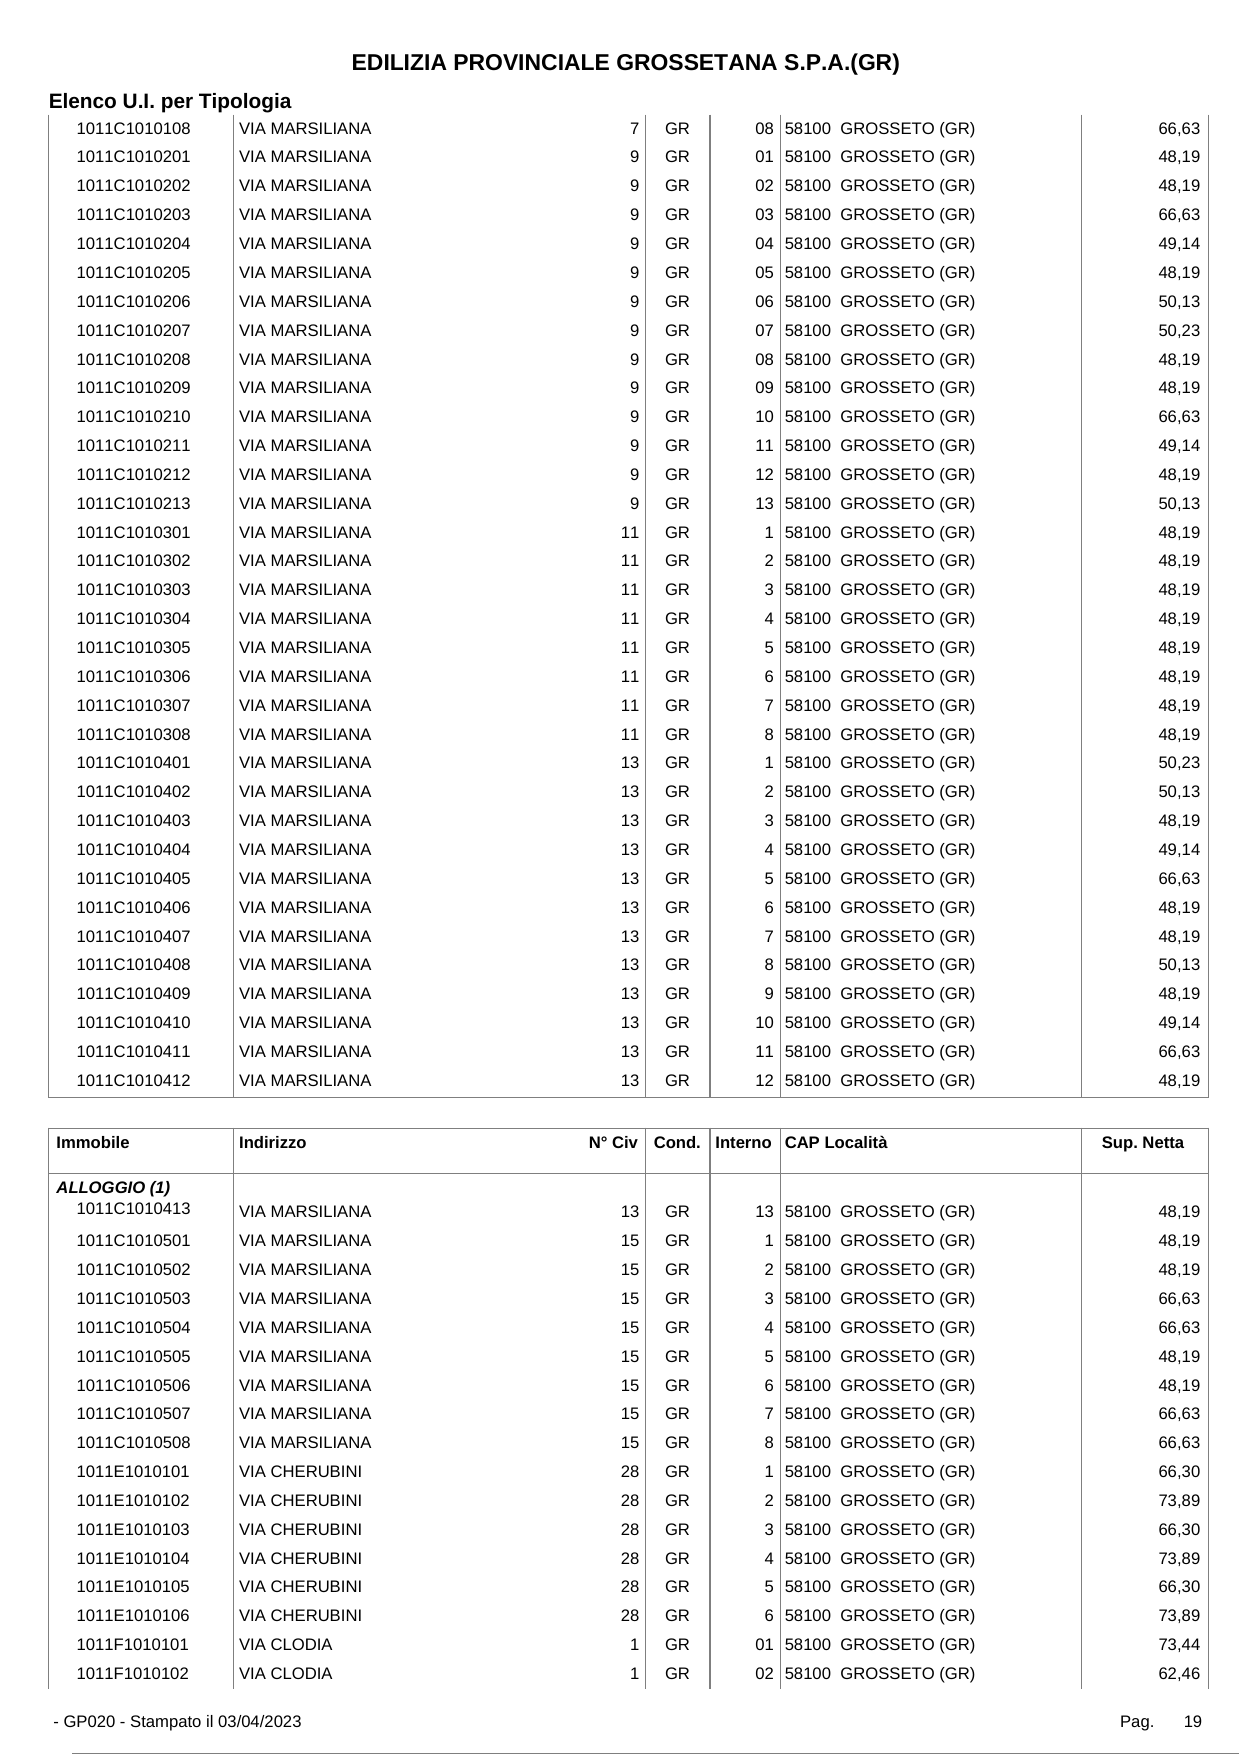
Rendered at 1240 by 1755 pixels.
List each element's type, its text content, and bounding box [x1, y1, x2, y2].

table_header Sup. Netta [1082, 1129, 1208, 1173]
table_cell 1011C1010308 [49, 720, 233, 749]
table_cell 48,19 [1082, 547, 1208, 576]
table_cell VIA MARSILIANA [234, 172, 588, 201]
table_header Cond. [646, 1129, 709, 1173]
table_cell 1 [589, 1631, 645, 1660]
table_cell 13 [589, 1067, 645, 1097]
table_cell GR [646, 259, 709, 288]
table_cell 11 [589, 576, 645, 605]
table_cell VIA CLODIA [234, 1631, 588, 1660]
table_cell GR [646, 951, 709, 980]
table_cell 58100 GROSSETO (GR) [781, 1009, 1081, 1038]
table_cell VIA MARSILIANA [234, 634, 588, 663]
table_cell GR [646, 201, 709, 230]
table_cell 1011C1010404 [49, 836, 233, 865]
table_cell 1011C1010210 [49, 403, 233, 432]
table_cell 58100 GROSSETO (GR) [781, 951, 1081, 980]
table_cell VIA MARSILIANA [234, 807, 588, 836]
table_cell 6 [711, 1371, 780, 1400]
table_cell 58100 GROSSETO (GR) [781, 1227, 1081, 1256]
table_cell 62,46 [1082, 1660, 1208, 1689]
table_cell 48,19 [1082, 634, 1208, 663]
table_header Interno [711, 1129, 780, 1173]
table_cell 58100 GROSSETO (GR) [781, 1602, 1081, 1631]
table_cell 9 [589, 172, 645, 201]
table_cell 03 [711, 201, 780, 230]
table_cell 1011C1010108 [49, 115, 233, 143]
table_cell ALLOGGIO (1) 1011C1010413 [49, 1174, 233, 1227]
table_cell 1011C1010303 [49, 576, 233, 605]
table_cell GR [646, 432, 709, 461]
table_cell VIA MARSILIANA [234, 1314, 588, 1342]
table_cell 1011C1010208 [49, 345, 233, 374]
table_cell 48,19 [1082, 345, 1208, 374]
table_cell VIA MARSILIANA [234, 1285, 588, 1314]
table_cell 4 [711, 1314, 780, 1342]
table_cell 5 [711, 865, 780, 893]
table_cell GR [646, 1256, 709, 1285]
table_cell VIA CHERUBINI [234, 1487, 588, 1516]
table_cell 48,19 [1082, 143, 1208, 172]
table_cell 1011C1010508 [49, 1429, 233, 1458]
table_cell 58100 GROSSETO (GR) [781, 1487, 1081, 1516]
table_cell 48,19 [1082, 980, 1208, 1009]
table_cell 1011F1010102 [49, 1660, 233, 1689]
table_cell 49,14 [1082, 1009, 1208, 1038]
table_cell 58100 GROSSETO (GR) [781, 345, 1081, 374]
table_cell GR [646, 172, 709, 201]
table_cell 48,19 [1082, 692, 1208, 720]
table_cell 1011C1010403 [49, 807, 233, 836]
table_cell 58100 GROSSETO (GR) [781, 1067, 1081, 1097]
table_cell 50,23 [1082, 316, 1208, 345]
table_cell 3 [711, 576, 780, 605]
table_cell 1011C1010506 [49, 1371, 233, 1400]
table_cell 58100 GROSSETO (GR) [781, 374, 1081, 403]
table_cell 15 [589, 1314, 645, 1342]
table_cell VIA MARSILIANA [234, 865, 588, 893]
table_cell VIA MARSILIANA [234, 432, 588, 461]
table_cell 1011E1010101 [49, 1458, 233, 1487]
table_cell 9 [589, 403, 645, 432]
table_cell 66,63 [1082, 201, 1208, 230]
table_cell GR [646, 1038, 709, 1067]
table_cell 58100 GROSSETO (GR) [781, 865, 1081, 893]
table_cell VIA CHERUBINI [234, 1458, 588, 1487]
table_cell 13 [711, 490, 780, 518]
table_cell GR [646, 778, 709, 807]
table_cell 1011C1010502 [49, 1256, 233, 1285]
table_cell 1011C1010412 [49, 1067, 233, 1097]
table_cell 48,19 [1082, 259, 1208, 288]
table_cell VIA MARSILIANA [234, 490, 588, 518]
table_cell 15 [589, 1256, 645, 1285]
table_cell GR [646, 115, 709, 143]
table_cell 48,19 [1082, 807, 1208, 836]
table_cell 48,19 [1082, 1174, 1208, 1227]
table_cell 49,14 [1082, 836, 1208, 865]
table_cell VIA MARSILIANA [234, 1343, 588, 1371]
table_cell 6 [711, 1602, 780, 1631]
table_cell 9 [589, 461, 645, 489]
table_cell 1011C1010505 [49, 1343, 233, 1371]
table_cell 7 [711, 1400, 780, 1429]
table_cell 66,63 [1082, 1314, 1208, 1342]
table_cell 48,19 [1082, 923, 1208, 951]
table_cell VIA MARSILIANA [234, 836, 588, 865]
table_cell 1011E1010105 [49, 1573, 233, 1602]
table_cell 11 [589, 692, 645, 720]
table_cell GR [646, 345, 709, 374]
table_cell 58100 GROSSETO (GR) [781, 980, 1081, 1009]
table_cell GR [646, 519, 709, 547]
table_cell 48,19 [1082, 172, 1208, 201]
table_cell 1011C1010207 [49, 316, 233, 345]
table_cell VIA MARSILIANA [234, 1400, 588, 1429]
table_cell 73,89 [1082, 1602, 1208, 1631]
table_cell 1011C1010211 [49, 432, 233, 461]
table_cell 58100 GROSSETO (GR) [781, 634, 1081, 663]
table_cell 58100 GROSSETO (GR) [781, 692, 1081, 720]
table_cell VIA MARSILIANA [234, 749, 588, 778]
table_cell VIA CHERUBINI [234, 1602, 588, 1631]
table_cell GR [646, 663, 709, 692]
table_cell 15 [589, 1371, 645, 1400]
table_cell 58100 GROSSETO (GR) [781, 720, 1081, 749]
table_cell 9 [589, 316, 645, 345]
table_cell 2 [711, 778, 780, 807]
table_cell 13 [589, 951, 645, 980]
table_cell 58100 GROSSETO (GR) [781, 461, 1081, 489]
table_cell GR [646, 547, 709, 576]
table_cell 48,19 [1082, 663, 1208, 692]
table_cell 13 [589, 836, 645, 865]
table_cell 01 [711, 143, 780, 172]
table_cell 1011C1010507 [49, 1400, 233, 1429]
table_cell 58100 GROSSETO (GR) [781, 807, 1081, 836]
table_cell 1011C1010209 [49, 374, 233, 403]
table_cell 58100 GROSSETO (GR) [781, 1314, 1081, 1342]
table_cell 1011C1010206 [49, 288, 233, 316]
table_cell VIA MARSILIANA [234, 894, 588, 922]
table_cell 49,14 [1082, 432, 1208, 461]
table_cell 1011C1010405 [49, 865, 233, 893]
table_cell 11 [711, 1038, 780, 1067]
table_cell VIA MARSILIANA [234, 201, 588, 230]
table_cell GR [646, 1400, 709, 1429]
table_cell 11 [589, 634, 645, 663]
table_cell 1011C1010504 [49, 1314, 233, 1342]
table_cell 58100 GROSSETO (GR) [781, 403, 1081, 432]
table_cell 58100 GROSSETO (GR) [781, 1429, 1081, 1458]
table_cell VIA MARSILIANA [234, 143, 588, 172]
table_cell 58100 GROSSETO (GR) [781, 1256, 1081, 1285]
table_cell 28 [589, 1573, 645, 1602]
table_cell VIA MARSILIANA [234, 576, 588, 605]
table_cell 58100 GROSSETO (GR) [781, 432, 1081, 461]
table_cell 1011C1010304 [49, 605, 233, 634]
table_cell 1011E1010103 [49, 1516, 233, 1544]
table_cell GR [646, 865, 709, 893]
table_cell VIA CHERUBINI [234, 1573, 588, 1602]
table_cell GR [646, 1516, 709, 1544]
table_cell 08 [711, 115, 780, 143]
table_cell 58100 GROSSETO (GR) [781, 1038, 1081, 1067]
table_cell 2 [711, 1256, 780, 1285]
table_cell 58100 GROSSETO (GR) [781, 288, 1081, 316]
table_cell 48,19 [1082, 1067, 1208, 1097]
table_cell 11 [589, 720, 645, 749]
table_cell 58100 GROSSETO (GR) [781, 1343, 1081, 1371]
table_cell 73,44 [1082, 1631, 1208, 1660]
table_cell 28 [589, 1458, 645, 1487]
table_cell VIA MARSILIANA [234, 1227, 588, 1256]
table_cell VIA CHERUBINI [234, 1516, 588, 1544]
table_cell GR [646, 692, 709, 720]
table_cell 58100 GROSSETO (GR) [781, 316, 1081, 345]
table_cell 1011E1010102 [49, 1487, 233, 1516]
table_cell 4 [711, 1545, 780, 1573]
table_cell VIA MARSILIANA [234, 1174, 588, 1227]
table_cell GR [646, 1314, 709, 1342]
table_cell VIA MARSILIANA [234, 980, 588, 1009]
table_cell 1011C1010406 [49, 894, 233, 922]
table_cell 15 [589, 1285, 645, 1314]
table_cell 1 [711, 749, 780, 778]
table_cell 9 [589, 432, 645, 461]
table_cell 8 [711, 951, 780, 980]
table_cell 58100 GROSSETO (GR) [781, 1174, 1081, 1227]
table_cell 48,19 [1082, 720, 1208, 749]
table_cell 66,63 [1082, 1285, 1208, 1314]
table_header CAP Località [781, 1129, 1081, 1173]
table_cell 1 [711, 519, 780, 547]
table_cell 13 [589, 980, 645, 1009]
table_cell 50,13 [1082, 288, 1208, 316]
table_cell VIA MARSILIANA [234, 403, 588, 432]
table_cell GR [646, 403, 709, 432]
table_cell 07 [711, 316, 780, 345]
table_cell 9 [589, 345, 645, 374]
table_cell VIA MARSILIANA [234, 663, 588, 692]
table_cell 11 [589, 605, 645, 634]
table_cell 1011C1010501 [49, 1227, 233, 1256]
table_cell 58100 GROSSETO (GR) [781, 749, 1081, 778]
table_cell 58100 GROSSETO (GR) [781, 519, 1081, 547]
table_cell 7 [711, 692, 780, 720]
table_cell GR [646, 1009, 709, 1038]
table_cell 48,19 [1082, 1371, 1208, 1400]
table_cell 1011C1010302 [49, 547, 233, 576]
table_cell 1011C1010407 [49, 923, 233, 951]
table_cell 8 [711, 1429, 780, 1458]
table_cell GR [646, 720, 709, 749]
table_cell 58100 GROSSETO (GR) [781, 1631, 1081, 1660]
table_cell 73,89 [1082, 1487, 1208, 1516]
table_cell VIA MARSILIANA [234, 1067, 588, 1097]
table_cell 1011C1010205 [49, 259, 233, 288]
table_cell 1011C1010402 [49, 778, 233, 807]
table_cell 8 [711, 720, 780, 749]
table_cell 48,19 [1082, 461, 1208, 489]
table_cell 58100 GROSSETO (GR) [781, 1660, 1081, 1689]
table_cell VIA CHERUBINI [234, 1545, 588, 1573]
table_cell GR [646, 490, 709, 518]
table_cell 1011C1010401 [49, 749, 233, 778]
table_cell 66,30 [1082, 1516, 1208, 1544]
table_cell 7 [589, 115, 645, 143]
table_cell 1011C1010305 [49, 634, 233, 663]
table_cell GR [646, 980, 709, 1009]
table_cell GR [646, 1631, 709, 1660]
table_cell 58100 GROSSETO (GR) [781, 836, 1081, 865]
table_cell 12 [711, 1067, 780, 1097]
table_cell 58100 GROSSETO (GR) [781, 576, 1081, 605]
table_cell 15 [589, 1343, 645, 1371]
table_cell 58100 GROSSETO (GR) [781, 1545, 1081, 1573]
table_cell 4 [711, 836, 780, 865]
table_cell 58100 GROSSETO (GR) [781, 1573, 1081, 1602]
table_cell 11 [711, 432, 780, 461]
table_cell GR [646, 923, 709, 951]
table_cell 58100 GROSSETO (GR) [781, 172, 1081, 201]
table_cell 48,19 [1082, 1256, 1208, 1285]
table_cell 06 [711, 288, 780, 316]
table_cell VIA MARSILIANA [234, 1429, 588, 1458]
table_cell 58100 GROSSETO (GR) [781, 201, 1081, 230]
table_cell VIA MARSILIANA [234, 547, 588, 576]
table_cell 13 [589, 865, 645, 893]
table_cell 1011E1010106 [49, 1602, 233, 1631]
table_cell 5 [711, 1573, 780, 1602]
table_cell 4 [711, 605, 780, 634]
table_cell 13 [711, 1174, 780, 1227]
table_cell 58100 GROSSETO (GR) [781, 1458, 1081, 1487]
table_cell GR [646, 374, 709, 403]
table_cell GR [646, 1573, 709, 1602]
table_cell GR [646, 1343, 709, 1371]
table_cell GR [646, 634, 709, 663]
table_cell 58100 GROSSETO (GR) [781, 259, 1081, 288]
table_cell 1011C1010411 [49, 1038, 233, 1067]
table_cell GR [646, 894, 709, 922]
table_cell 13 [589, 894, 645, 922]
table_cell 1011C1010204 [49, 230, 233, 259]
table_cell 48,19 [1082, 1227, 1208, 1256]
table_cell GR [646, 1067, 709, 1097]
table_cell 58100 GROSSETO (GR) [781, 547, 1081, 576]
table_cell 58100 GROSSETO (GR) [781, 1285, 1081, 1314]
table_cell 01 [711, 1631, 780, 1660]
table_cell 48,19 [1082, 576, 1208, 605]
table_cell 2 [711, 1487, 780, 1516]
table_cell 58100 GROSSETO (GR) [781, 230, 1081, 259]
table_cell 1011C1010213 [49, 490, 233, 518]
table_cell 10 [711, 1009, 780, 1038]
table_cell 50,13 [1082, 951, 1208, 980]
table_cell 28 [589, 1602, 645, 1631]
table_cell 08 [711, 345, 780, 374]
table_header Indirizzo [234, 1129, 588, 1173]
table_cell 58100 GROSSETO (GR) [781, 663, 1081, 692]
table_cell VIA MARSILIANA [234, 316, 588, 345]
table_cell 9 [589, 374, 645, 403]
table_cell 28 [589, 1545, 645, 1573]
table_cell GR [646, 1660, 709, 1689]
table_cell 58100 GROSSETO (GR) [781, 490, 1081, 518]
table_cell VIA MARSILIANA [234, 720, 588, 749]
table_cell 1011C1010201 [49, 143, 233, 172]
table_cell 1011C1010203 [49, 201, 233, 230]
table_cell 9 [589, 259, 645, 288]
table_cell 50,13 [1082, 490, 1208, 518]
table_cell 9 [589, 490, 645, 518]
table_cell 2 [711, 547, 780, 576]
table_cell 13 [589, 749, 645, 778]
table_cell 48,19 [1082, 605, 1208, 634]
table_cell 05 [711, 259, 780, 288]
table_cell 58100 GROSSETO (GR) [781, 605, 1081, 634]
table_cell 58100 GROSSETO (GR) [781, 778, 1081, 807]
table_cell GR [646, 807, 709, 836]
table_cell VIA CLODIA [234, 1660, 588, 1689]
table_cell 13 [589, 1038, 645, 1067]
table_cell 9 [589, 201, 645, 230]
table_cell 66,30 [1082, 1458, 1208, 1487]
table_cell 66,30 [1082, 1573, 1208, 1602]
table_cell 49,14 [1082, 230, 1208, 259]
table_cell 13 [589, 923, 645, 951]
table_cell 02 [711, 1660, 780, 1689]
table_cell 66,63 [1082, 865, 1208, 893]
table_cell VIA MARSILIANA [234, 1256, 588, 1285]
table_cell 58100 GROSSETO (GR) [781, 923, 1081, 951]
table_cell 3 [711, 1516, 780, 1544]
table_cell 58100 GROSSETO (GR) [781, 1516, 1081, 1544]
table_cell 04 [711, 230, 780, 259]
table_cell 66,63 [1082, 1400, 1208, 1429]
table_header N° Civ [589, 1129, 645, 1173]
table_cell 3 [711, 1285, 780, 1314]
table_cell VIA MARSILIANA [234, 692, 588, 720]
table_cell 9 [711, 980, 780, 1009]
table_cell VIA MARSILIANA [234, 778, 588, 807]
table_cell GR [646, 1285, 709, 1314]
table_header Immobile [49, 1129, 233, 1173]
table_cell VIA MARSILIANA [234, 951, 588, 980]
table_cell 11 [589, 547, 645, 576]
table_cell 3 [711, 807, 780, 836]
table_cell 48,19 [1082, 894, 1208, 922]
table_cell 1011C1010202 [49, 172, 233, 201]
table_cell 7 [711, 923, 780, 951]
table_cell 5 [711, 634, 780, 663]
table_cell 73,89 [1082, 1545, 1208, 1573]
table_cell VIA MARSILIANA [234, 519, 588, 547]
table_cell 66,63 [1082, 115, 1208, 143]
table_cell 10 [711, 403, 780, 432]
table_cell 15 [589, 1429, 645, 1458]
table_cell GR [646, 1487, 709, 1516]
table_cell 9 [589, 288, 645, 316]
table_cell VIA MARSILIANA [234, 345, 588, 374]
table_cell 13 [589, 1009, 645, 1038]
table_cell 1011C1010410 [49, 1009, 233, 1038]
table_cell 50,13 [1082, 778, 1208, 807]
table_cell 58100 GROSSETO (GR) [781, 1400, 1081, 1429]
table_cell VIA MARSILIANA [234, 230, 588, 259]
table_cell VIA MARSILIANA [234, 288, 588, 316]
table_cell GR [646, 1227, 709, 1256]
table_cell 6 [711, 663, 780, 692]
table_cell 1 [589, 1660, 645, 1689]
table_cell GR [646, 288, 709, 316]
table_cell 48,19 [1082, 374, 1208, 403]
table_cell 1 [711, 1227, 780, 1256]
table_cell 9 [589, 143, 645, 172]
table_cell 1011C1010409 [49, 980, 233, 1009]
table_cell VIA MARSILIANA [234, 115, 588, 143]
table_cell GR [646, 1602, 709, 1631]
table_cell 1011E1010104 [49, 1545, 233, 1573]
table_cell 1011C1010301 [49, 519, 233, 547]
table_cell 11 [589, 663, 645, 692]
table_cell VIA MARSILIANA [234, 1038, 588, 1067]
table_cell 13 [589, 778, 645, 807]
table_cell 1011F1010101 [49, 1631, 233, 1660]
table_cell GR [646, 605, 709, 634]
table_cell 66,63 [1082, 403, 1208, 432]
table_cell 5 [711, 1343, 780, 1371]
table_cell GR [646, 316, 709, 345]
table_cell 58100 GROSSETO (GR) [781, 1371, 1081, 1400]
table_cell VIA MARSILIANA [234, 1371, 588, 1400]
table_cell GR [646, 461, 709, 489]
table_cell 15 [589, 1227, 645, 1256]
table_cell GR [646, 749, 709, 778]
table_cell GR [646, 576, 709, 605]
table_cell VIA MARSILIANA [234, 923, 588, 951]
table_cell 50,23 [1082, 749, 1208, 778]
table_cell 13 [589, 807, 645, 836]
table_cell 15 [589, 1400, 645, 1429]
table_cell GR [646, 1429, 709, 1458]
table_cell GR [646, 1458, 709, 1487]
table_cell 58100 GROSSETO (GR) [781, 143, 1081, 172]
table_cell 66,63 [1082, 1429, 1208, 1458]
table_cell GR [646, 836, 709, 865]
table_cell 58100 GROSSETO (GR) [781, 115, 1081, 143]
table_cell VIA MARSILIANA [234, 259, 588, 288]
table_cell 13 [589, 1174, 645, 1227]
table_cell 1011C1010408 [49, 951, 233, 980]
table_cell 1011C1010503 [49, 1285, 233, 1314]
table_cell VIA MARSILIANA [234, 461, 588, 489]
table_cell 6 [711, 894, 780, 922]
table_cell 12 [711, 461, 780, 489]
table_cell GR [646, 1371, 709, 1400]
table_cell 28 [589, 1516, 645, 1544]
table_cell 1 [711, 1458, 780, 1487]
table_cell 58100 GROSSETO (GR) [781, 894, 1081, 922]
table_cell 11 [589, 519, 645, 547]
table_cell 02 [711, 172, 780, 201]
table_cell GR [646, 230, 709, 259]
table_cell 09 [711, 374, 780, 403]
table_cell 1011C1010307 [49, 692, 233, 720]
table_cell 1011C1010306 [49, 663, 233, 692]
table_cell 66,63 [1082, 1038, 1208, 1067]
table_cell 28 [589, 1487, 645, 1516]
table_cell 48,19 [1082, 1343, 1208, 1371]
table_cell VIA MARSILIANA [234, 1009, 588, 1038]
table_cell GR [646, 1545, 709, 1573]
table_cell GR [646, 143, 709, 172]
table_cell 9 [589, 230, 645, 259]
table_cell 1011C1010212 [49, 461, 233, 489]
table_cell VIA MARSILIANA [234, 374, 588, 403]
table_cell 48,19 [1082, 519, 1208, 547]
table_cell VIA MARSILIANA [234, 605, 588, 634]
table_cell GR [646, 1174, 709, 1227]
